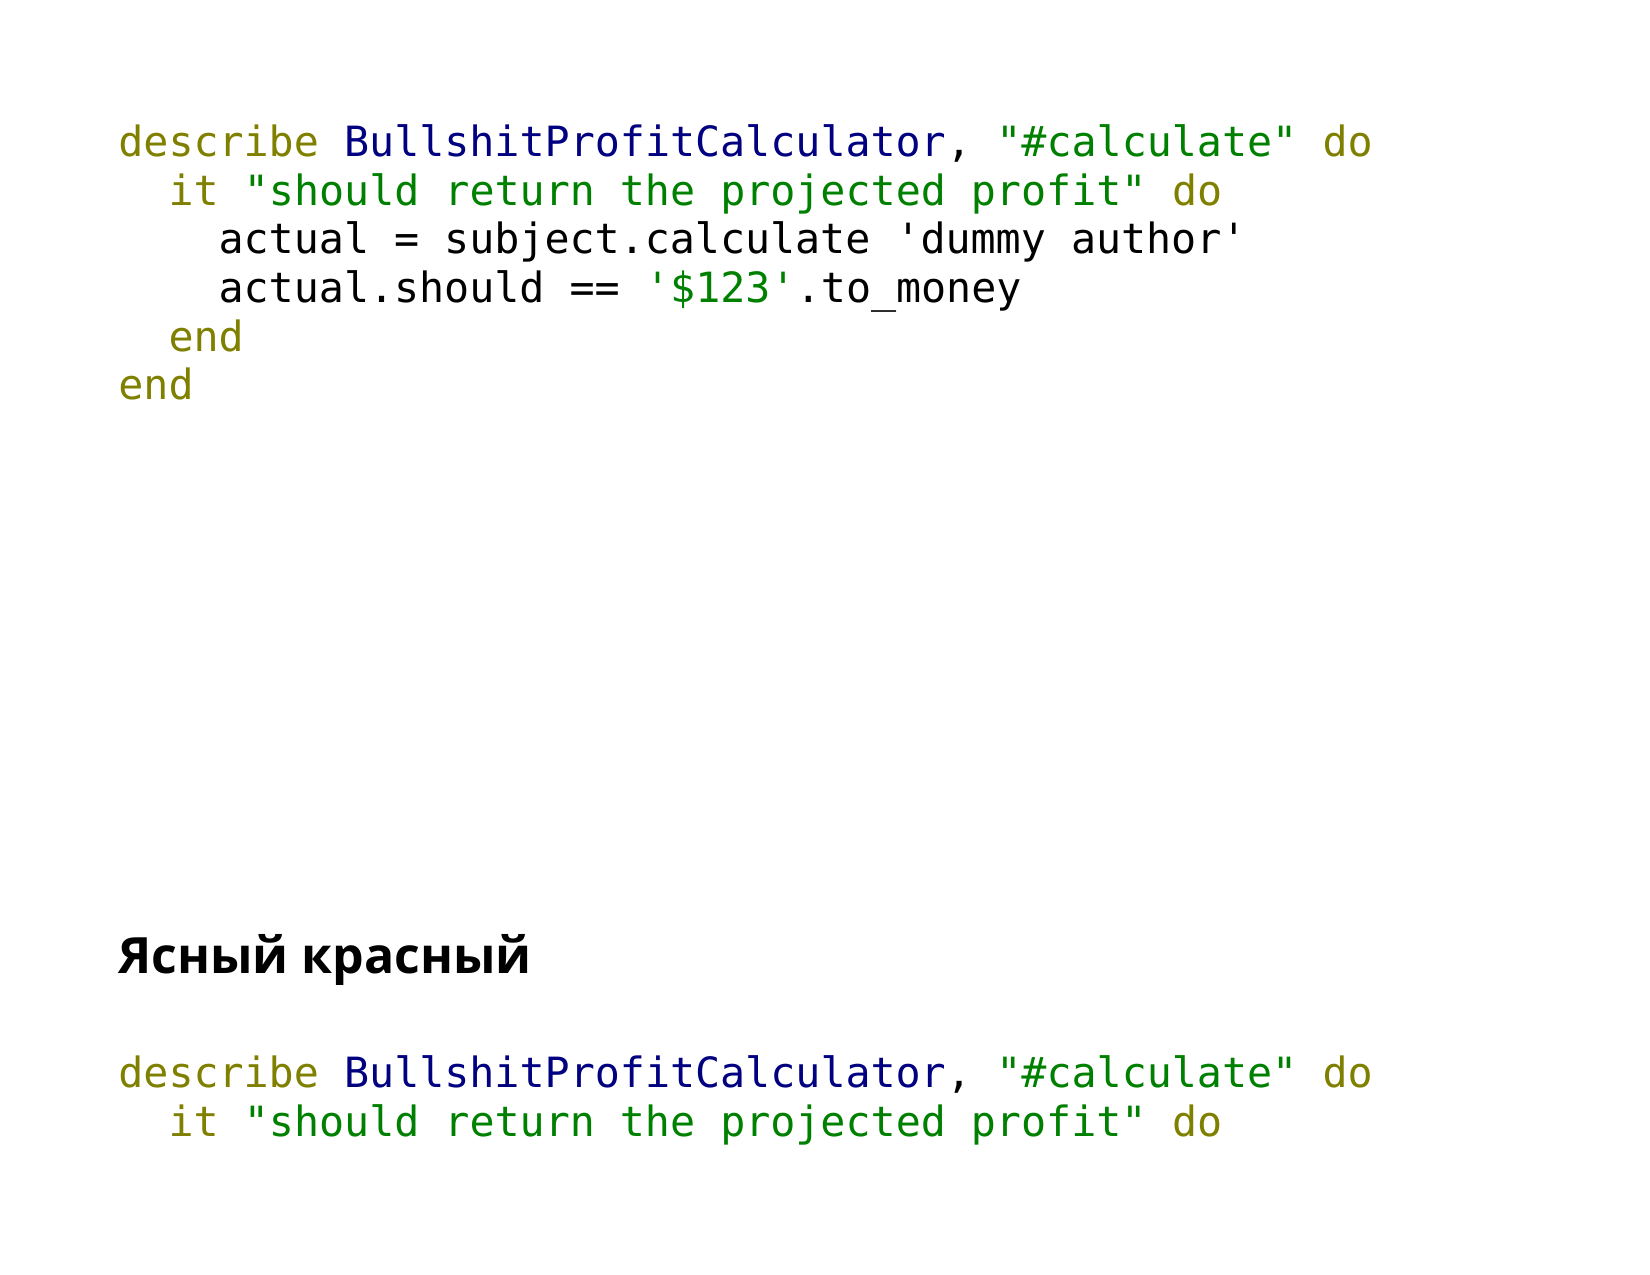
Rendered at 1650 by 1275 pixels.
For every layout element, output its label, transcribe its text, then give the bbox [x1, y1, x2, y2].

subtitle Ясный красный [118, 920, 1532, 988]
text actual = subject.calculate 'dummy author' [118, 215, 1532, 264]
text describe BullshitProfitCalculator, "#calculate" do [118, 1049, 1532, 1097]
text describe BullshitProfitCalculator, "#calculate" do [118, 118, 1532, 167]
text actual.should == '$123'.to_money [118, 264, 1532, 312]
text end [118, 312, 1532, 361]
text it "should return the projected profit" do [118, 167, 1532, 215]
text it "should return the projected profit" do [118, 1097, 1532, 1146]
text end [118, 361, 1532, 409]
